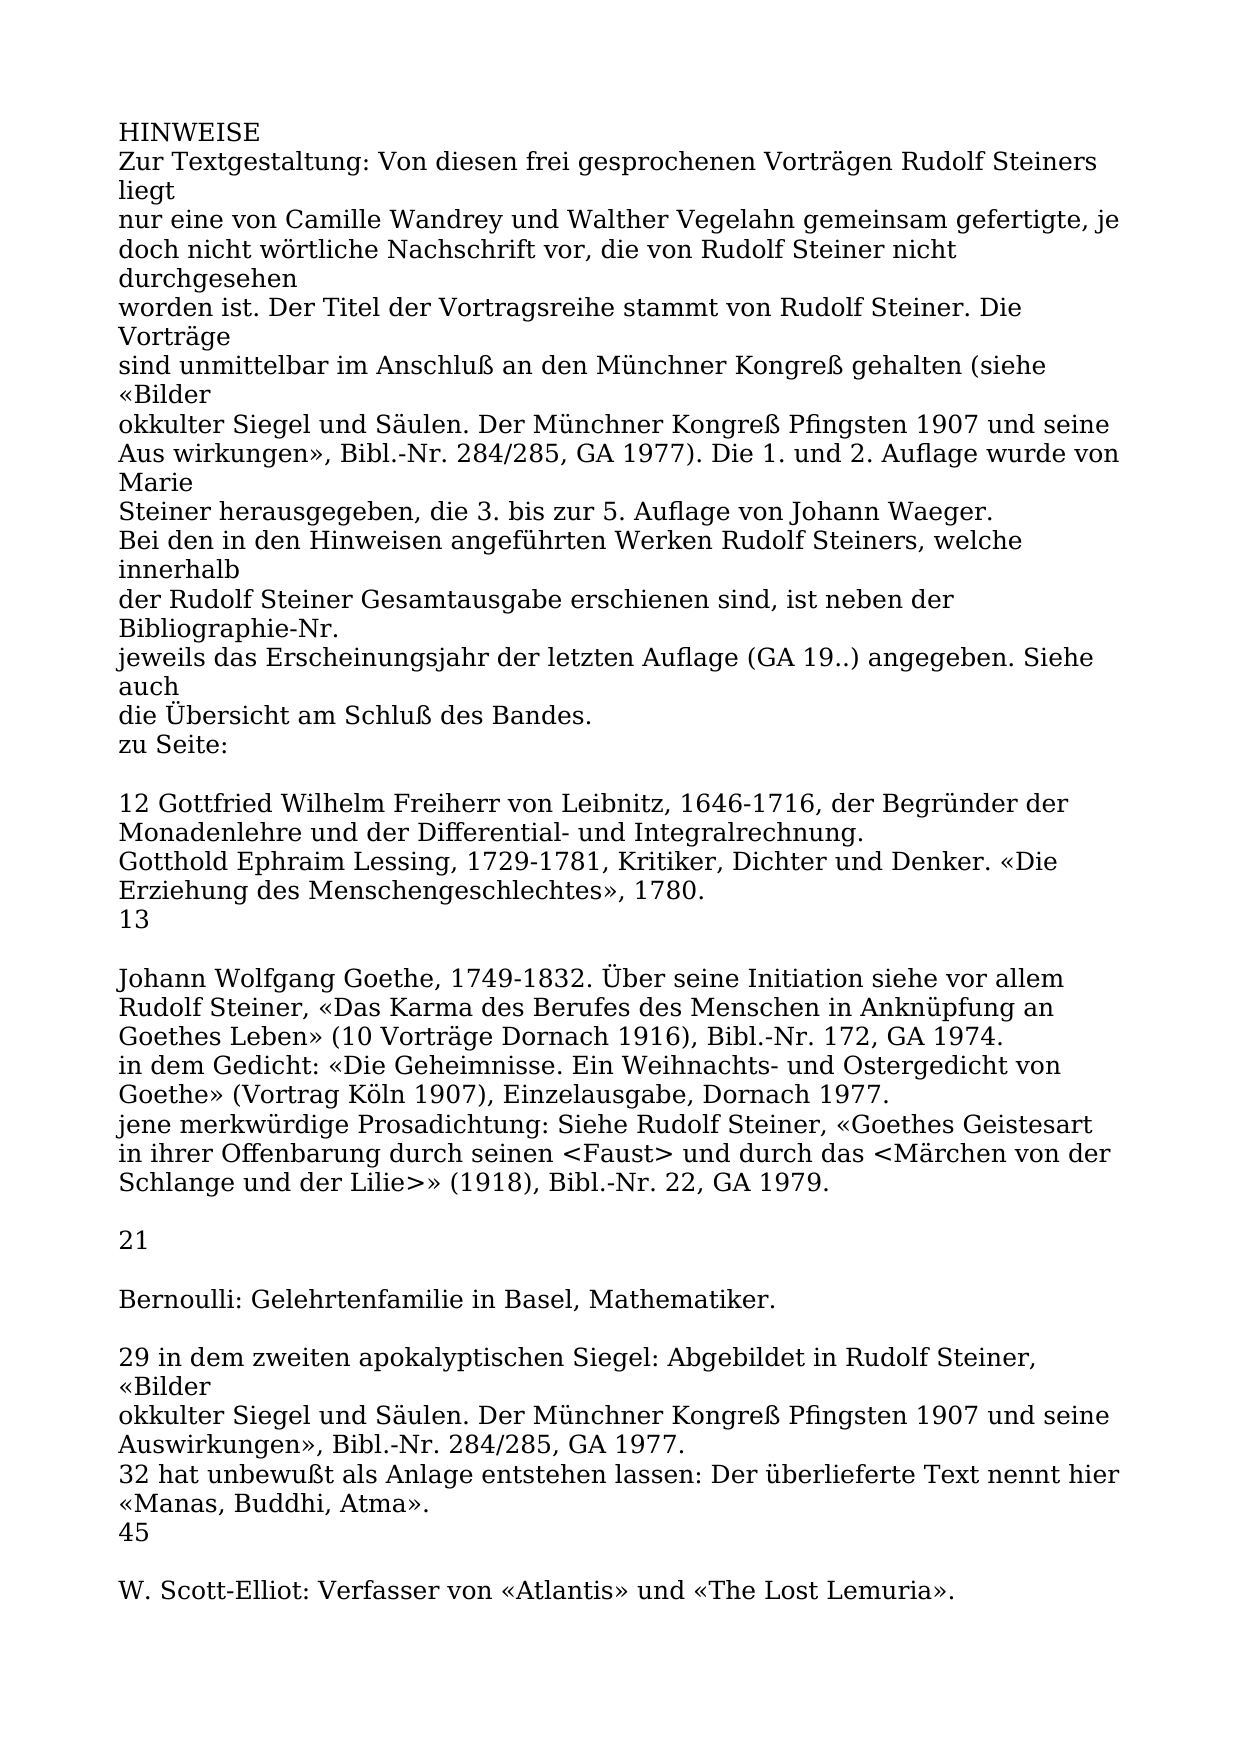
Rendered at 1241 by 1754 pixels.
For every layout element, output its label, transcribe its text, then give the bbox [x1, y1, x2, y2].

text Johann Wolfgang Goethe, 1749-1832. Über seine Initiation siehe vor allem [118, 964, 1122, 993]
text W. Scott-Elliot: Verfasser von «Atlantis» und «The Lost Lemuria». [118, 1576, 1122, 1606]
text 13 [118, 906, 1122, 935]
text in ihrer Offenbarung durch seinen <Faust> und durch das <Märchen von der [118, 1139, 1122, 1168]
text Gotthold Ephraim Lessing, 1729-1781, Kritiker, Dichter und Denker. «Die [118, 847, 1122, 876]
text die Übersicht am Schluß des Bandes. [118, 701, 1122, 731]
text Zur Textgestaltung: Von diesen frei gesprochenen Vorträgen Rudolf Steiners liegt [118, 147, 1122, 206]
text 21 [118, 1226, 1122, 1256]
text in dem Gedicht: «Die Geheimnisse. Ein Weihnachts- und Ostergedicht von [118, 1051, 1122, 1081]
text 12 Gottfried Wilhelm Freiherr von Leibnitz, 1646-1716, der Begründer der Monadenlehre und der Differential- und Integralrechnung. [118, 789, 1122, 847]
text zu Seite: [118, 731, 1122, 760]
text 45 [118, 1518, 1122, 1547]
text jene merkwürdige Prosadichtung: Siehe Rudolf Steiner, «Goethes Geistesart [118, 1110, 1122, 1139]
text Steiner herausgegeben, die 3. bis zur 5. Auflage von Johann Waeger. [118, 497, 1122, 526]
text Auswirkungen», Bibl.-Nr. 284/285, GA 1977. [118, 1431, 1122, 1460]
text Schlange und der Lilie>» (1918), Bibl.-Nr. 22, GA 1979. [118, 1168, 1122, 1197]
text 32 hat unbewußt als Anlage entstehen lassen: Der überlieferte Text nennt hier [118, 1460, 1122, 1489]
text sind unmittelbar im Anschluß an den Münchner Kongreß gehalten (siehe «Bilder [118, 351, 1122, 410]
text der Rudolf Steiner Gesamtausgabe erschienen sind, ist neben der Bibliographie-Nr. [118, 585, 1122, 643]
text nur eine von Camille Wandrey und Walther Vegelahn gemeinsam gefertigte, je doch nicht wörtliche Nachschrift vor, die von Rudolf Steiner nicht durchgesehen [118, 206, 1122, 293]
text Goethe» (Vortrag Köln 1907), Einzelausgabe, Dornach 1977. [118, 1081, 1122, 1110]
text Goethes Leben» (10 Vorträge Dornach 1916), Bibl.-Nr. 172, GA 1974. [118, 1022, 1122, 1051]
text Bei den in den Hinweisen angeführten Werken Rudolf Steiners, welche innerhalb [118, 526, 1122, 585]
text HINWEISE [118, 118, 1122, 147]
text Bernoulli: Gelehrtenfamilie in Basel, Mathematiker. [118, 1285, 1122, 1314]
text okkulter Siegel und Säulen. Der Münchner Kongreß Pfingsten 1907 und seine Aus wirkungen», Bibl.-Nr. 284/285, GA 1977). Die 1. und 2. Auflage wurde von Marie [118, 410, 1122, 497]
text jeweils das Erscheinungsjahr der letzten Auflage (GA 19..) angegeben. Siehe auch [118, 643, 1122, 701]
text okkulter Siegel und Säulen. Der Münchner Kongreß Pfingsten 1907 und seine [118, 1401, 1122, 1431]
text «Manas, Buddhi, Atma». [118, 1489, 1122, 1518]
text Rudolf Steiner, «Das Karma des Berufes des Menschen in Anknüpfung an [118, 993, 1122, 1022]
text worden ist. Der Titel der Vortragsreihe stammt von Rudolf Steiner. Die Vorträge [118, 293, 1122, 351]
text Erziehung des Menschengeschlechtes», 1780. [118, 876, 1122, 906]
text 29 in dem zweiten apokalyptischen Siegel: Abgebildet in Rudolf Steiner, «Bilder [118, 1343, 1122, 1401]
